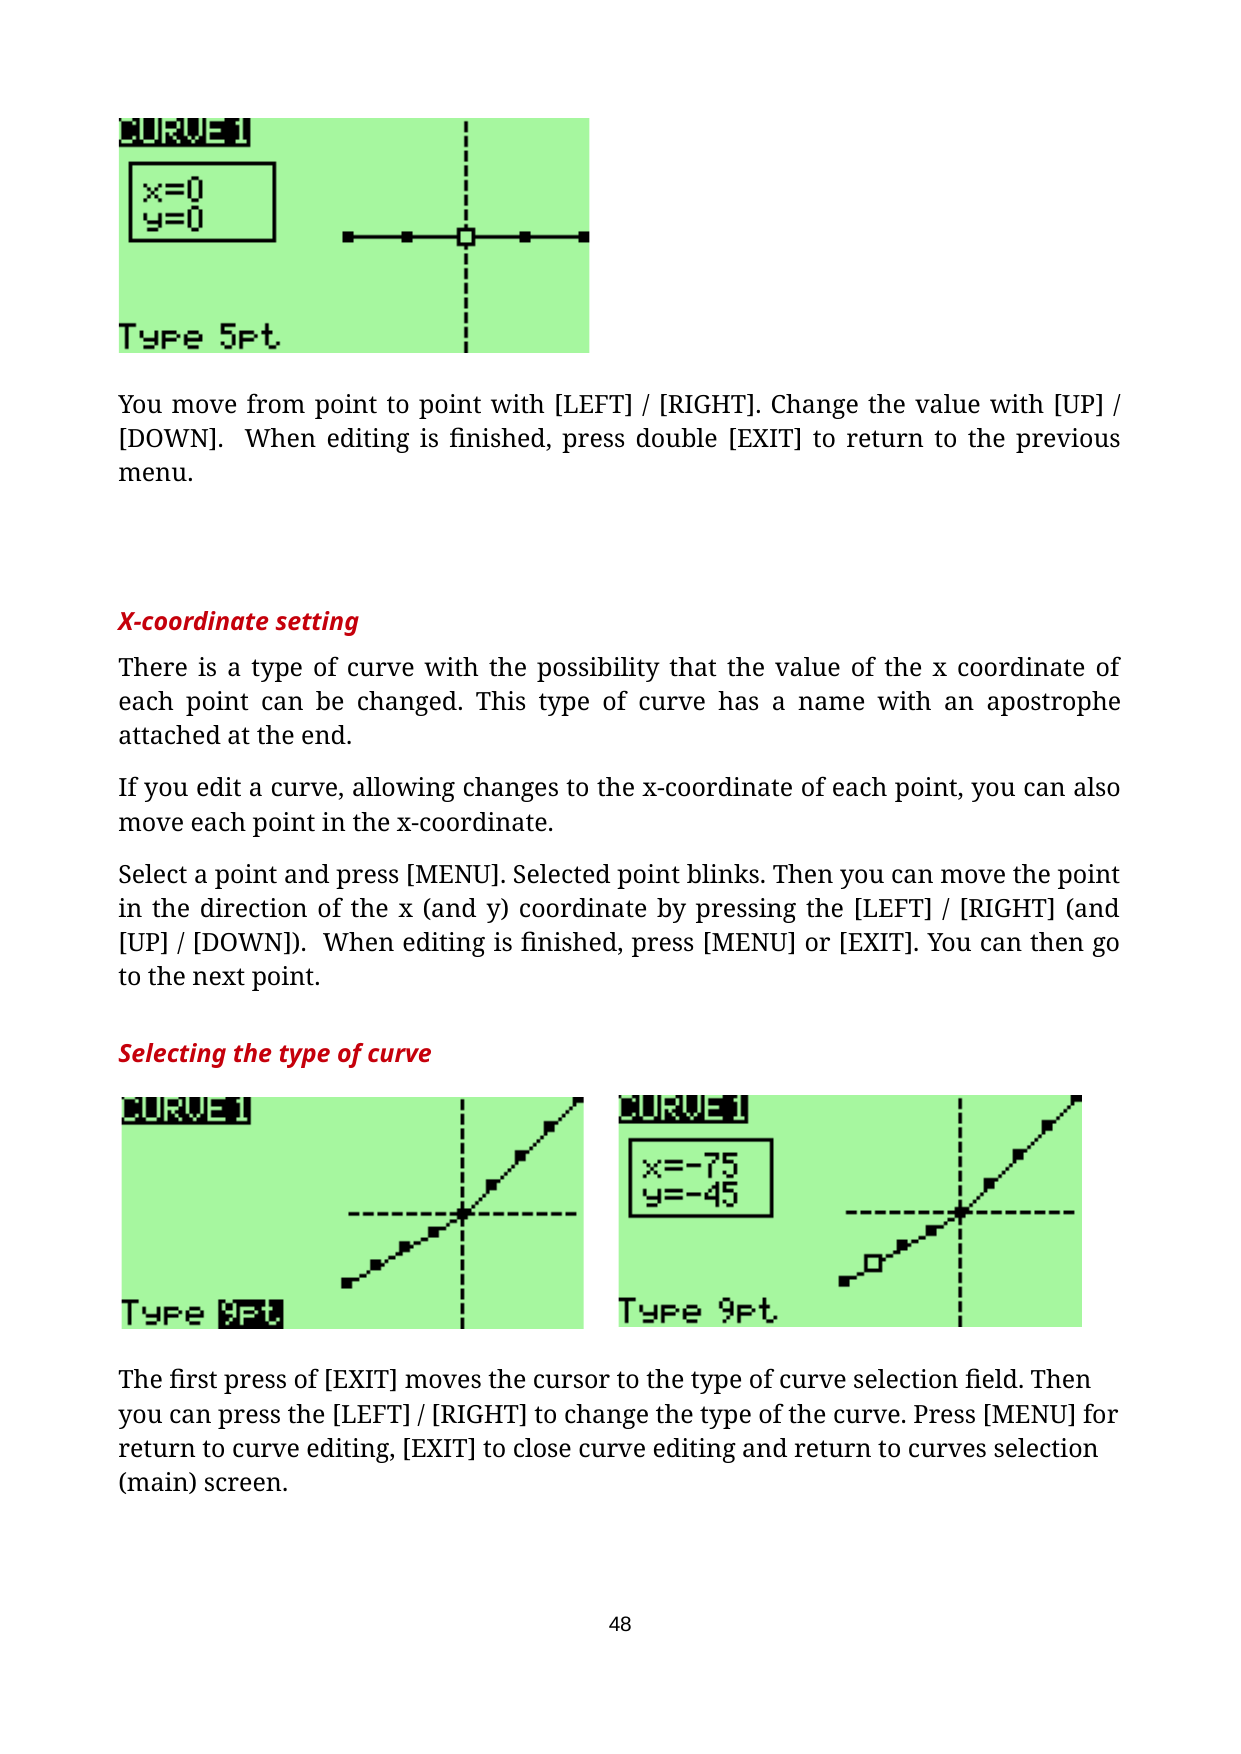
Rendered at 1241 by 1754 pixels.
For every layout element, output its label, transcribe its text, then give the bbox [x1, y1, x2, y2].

picture [121, 1097, 584, 1329]
picture [118, 118, 590, 353]
text Select a point and press [MENU]. Selected point blinks. Then you can move the point in the direction of the x (and y) coordinate by pressing the [LEFT] / [RIGHT] (and [UP] / [DOWN]). When editing is finished, press [MENU] or [EXIT]. You can then go to the next point. [118, 857, 1122, 993]
picture [618, 1095, 1082, 1327]
text There is a type of curve with the possibility that the value of the x coordinate of each point can be changed. This type of curve has a name with an apostrophe attached at the end. [118, 649, 1122, 752]
text The first press of [EXIT] moves the cursor to the type of curve selection field. Then you can press the [LEFT] / [RIGHT] to change the type of the curve. Press [MENU] for return to curve editing, [EXIT] to close curve editing and return to curves selection (main) screen. [118, 1362, 1122, 1498]
text You move from point to point with [LEFT] / [RIGHT]. Change the value with [UP] / [DOWN]. When editing is finished, press double [EXIT] to return to the previous menu. [118, 387, 1122, 489]
text If you edit a curve, allowing changes to the x-coordinate of each point, you can also move each point in the x-coordinate. [118, 770, 1122, 838]
subtitle X-coordinate setting [118, 603, 1122, 637]
subtitle Selecting the type of curve [118, 1036, 1122, 1070]
